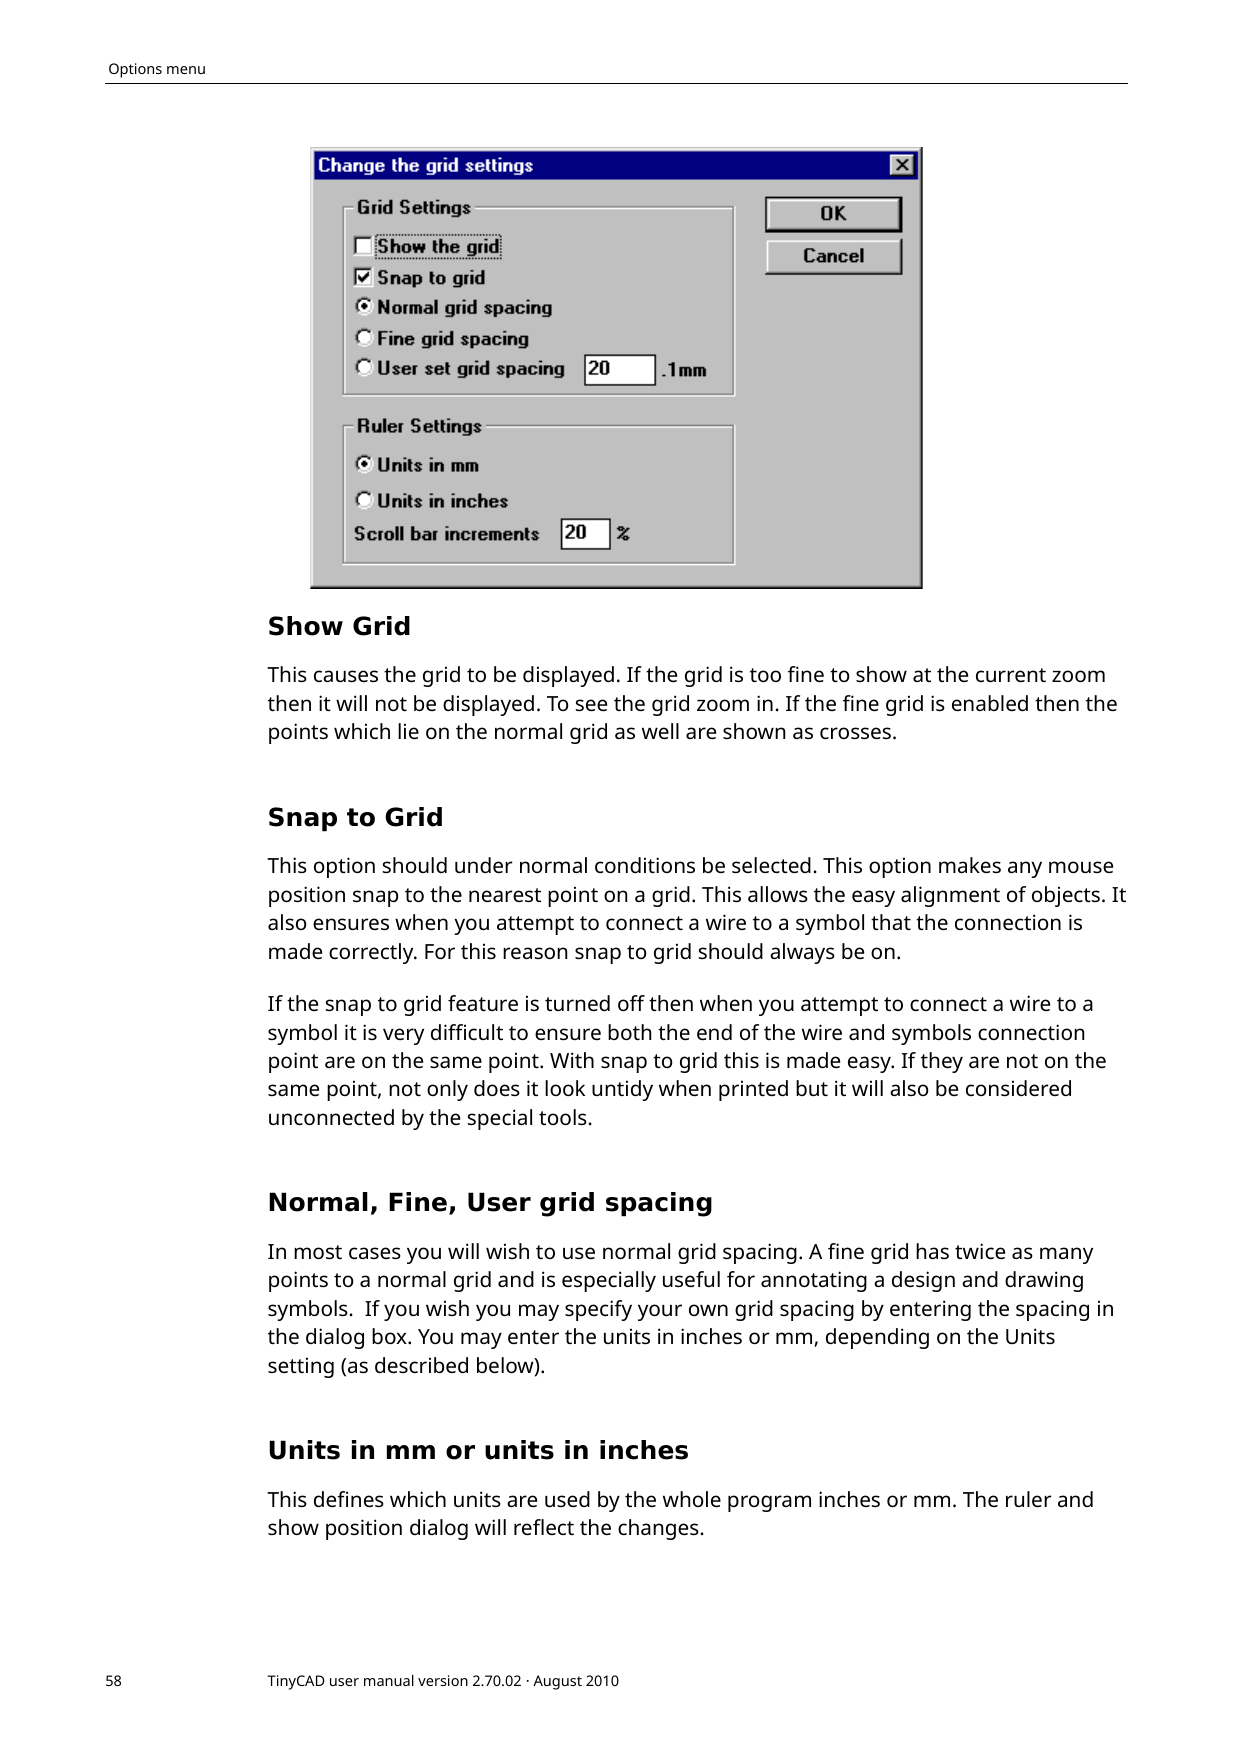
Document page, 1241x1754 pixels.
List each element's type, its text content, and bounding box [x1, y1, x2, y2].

subtitle Normal, Fine, User grid spacing [267, 1188, 1128, 1218]
picture [310, 147, 923, 589]
subtitle Snap to Grid [267, 803, 1128, 832]
text This defines which units are used by the whole program inches or mm. The ruler and show position dialog will reflect the changes. [267, 1485, 1128, 1542]
text In most cases you will wish to use normal grid spacing. A fine grid has twice as many points to a normal grid and is especially useful for annotating a design and drawing symbols. If you wish you may specify your own grid spacing by entering the spacing in the dialog box. You may enter the units in inches or mm, depending on the Units setting (as described below). [267, 1237, 1128, 1379]
text If the snap to grid feature is turned off then when you attempt to connect a wire to a symbol it is very difficult to ensure both the end of the wire and symbols connection point are on the same point. With snap to grid this is made easy. If they are not on the same point, not only does it look untidy when printed but it will also be considered unconnected by the special tools. [267, 989, 1128, 1131]
subtitle Units in mm or units in inches [267, 1436, 1128, 1465]
subtitle Show Grid [267, 118, 1128, 641]
text This causes the grid to be displayed. If the grid is too fine to show at the current zoom then it will not be displayed. To see the grid zoom in. If the fine grid is enabled then the points which lie on the normal grid as well are shown as crosses. [267, 661, 1128, 746]
text This option should under normal conditions be selected. This option makes any mouse position snap to the nearest point on a grid. This allows the easy alignment of objects. It also ensures when you attempt to connect a wire to a symbol that the connection is made correctly. For this reason snap to grid should always be on. [267, 852, 1128, 965]
